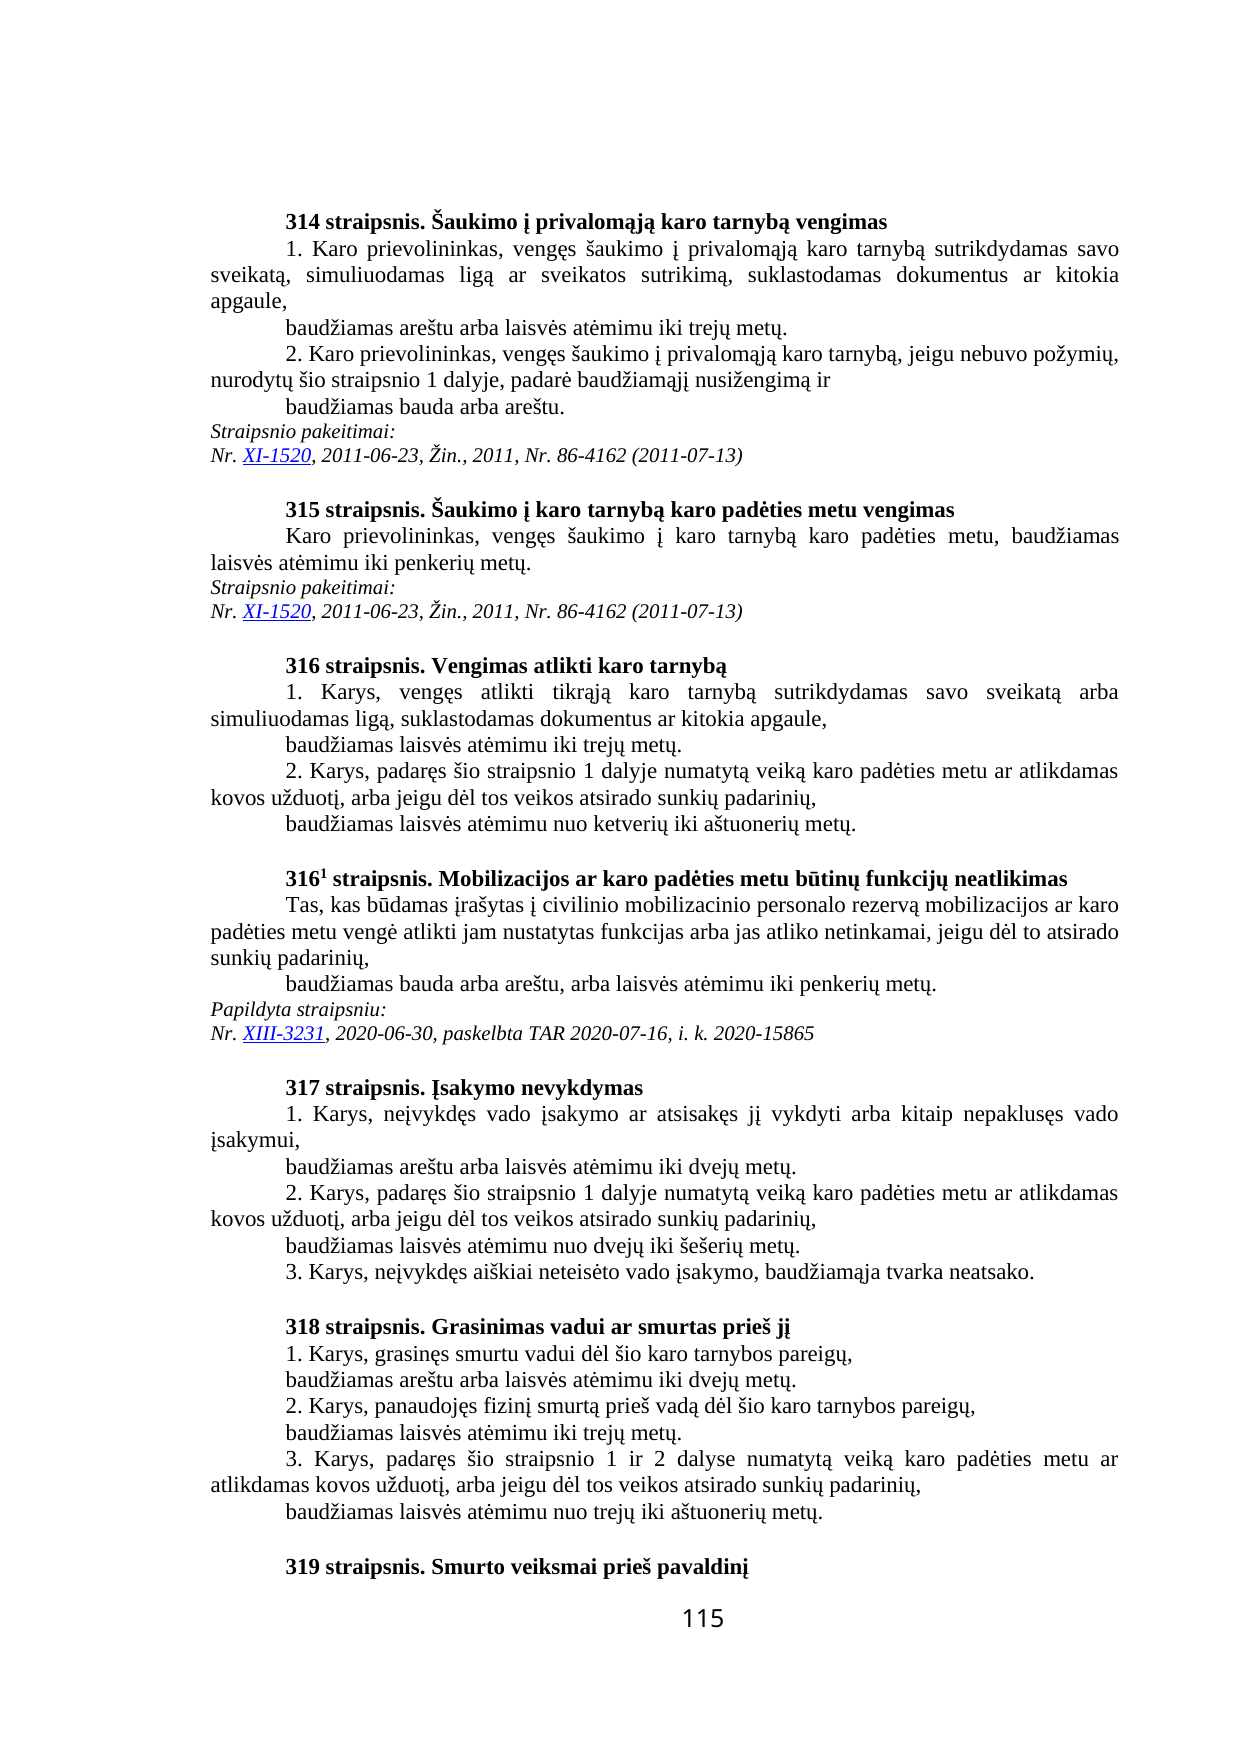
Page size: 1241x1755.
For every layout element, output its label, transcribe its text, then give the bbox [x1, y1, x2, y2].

text 317 straipsnis. Įsakymo nevykdymas [210, 1074, 1120, 1100]
text 2. Karys, panaudojęs fizinį smurtą prieš vadą dėl šio karo tarnybos pareigų, [210, 1392, 1120, 1419]
text 1. Karys, neįvykdęs vado įsakymo ar atsisakęs jį vykdyti arba kitaip nepaklusęs vado įsakymui, [210, 1100, 1120, 1153]
text Straipsnio pakeitimai: [210, 575, 1120, 599]
text baudžiamas laisvės atėmimu nuo ketverių iki aštuonerių metų. [210, 810, 1120, 836]
text 3161 straipsnis. Mobilizacijos ar karo padėties metu būtinų funkcijų neatlikimas [210, 865, 1120, 891]
text 2. Karys, padaręs šio straipsnio 1 dalyje numatytą veiką karo padėties metu ar atlikdamas kovos užduotį, arba jeigu dėl tos veikos atsirado sunkių padarinių, [210, 1179, 1120, 1232]
text baudžiamas areštu arba laisvės atėmimu iki dvejų metų. [210, 1366, 1120, 1392]
text baudžiamas laisvės atėmimu iki trejų metų. [210, 731, 1120, 757]
text baudžiamas laisvės atėmimu iki trejų metų. [210, 1419, 1120, 1445]
text 2. Karo prievolininkas, vengęs šaukimo į privalomąją karo tarnybą, jeigu nebuvo požymių, nurodytų šio straipsnio 1 dalyje, padarė baudžiamąjį nusižengimą ir [210, 340, 1120, 393]
text 1. Karys, grasinęs smurtu vadui dėl šio karo tarnybos pareigų, [210, 1340, 1120, 1366]
text 319 straipsnis. Smurto veiksmai prieš pavaldinį [210, 1553, 1120, 1579]
text 314 straipsnis. Šaukimo į privalomąją karo tarnybą vengimas [210, 208, 1120, 234]
text Karo prievolininkas, vengęs šaukimo į karo tarnybą karo padėties metu, baudžiamas laisvės atėmimu iki penkerių metų. [210, 522, 1120, 575]
text baudžiamas bauda arba areštu. [210, 393, 1120, 419]
text 2. Karys, padaręs šio straipsnio 1 dalyje numatytą veiką karo padėties metu ar atlikdamas kovos užduotį, arba jeigu dėl tos veikos atsirado sunkių padarinių, [210, 757, 1120, 810]
text baudžiamas areštu arba laisvės atėmimu iki dvejų metų. [210, 1153, 1120, 1179]
text 1. Karo prievolininkas, vengęs šaukimo į privalomąją karo tarnybą sutrikdydamas savo sveikatą, simuliuodamas ligą ar sveikatos sutrikimą, suklastodamas dokumentus ar kitokia apgaule, [210, 234, 1120, 314]
text Straipsnio pakeitimai: [210, 419, 1120, 443]
text 3. Karys, padaręs šio straipsnio 1 ir 2 dalyse numatytą veiką karo padėties metu ar atlikdamas kovos užduotį, arba jeigu dėl tos veikos atsirado sunkių padarinių, [210, 1445, 1120, 1498]
text Nr. XI-1520, 2011-06-23, Žin., 2011, Nr. 86-4162 (2011-07-13) [210, 443, 1120, 467]
text baudžiamas bauda arba areštu, arba laisvės atėmimu iki penkerių metų. [210, 971, 1120, 997]
text 318 straipsnis. Grasinimas vadui ar smurtas prieš jį [210, 1313, 1120, 1340]
text baudžiamas laisvės atėmimu nuo trejų iki aštuonerių metų. [210, 1498, 1120, 1524]
text 315 straipsnis. Šaukimo į karo tarnybą karo padėties metu vengimas [210, 496, 1120, 522]
text 316 straipsnis. Vengimas atlikti karo tarnybą [210, 652, 1120, 678]
text 1. Karys, vengęs atlikti tikrąją karo tarnybą sutrikdydamas savo sveikatą arba simuliuodamas ligą, suklastodamas dokumentus ar kitokia apgaule, [210, 678, 1120, 731]
text 3. Karys, neįvykdęs aiškiai neteisėto vado įsakymo, baudžiamąja tvarka neatsako. [210, 1258, 1120, 1284]
text baudžiamas areštu arba laisvės atėmimu iki trejų metų. [210, 314, 1120, 340]
text Nr. XI-1520, 2011-06-23, Žin., 2011, Nr. 86-4162 (2011-07-13) [210, 599, 1120, 623]
text baudžiamas laisvės atėmimu nuo dvejų iki šešerių metų. [210, 1232, 1120, 1258]
text Tas, kas būdamas įrašytas į civilinio mobilizacinio personalo rezervą mobilizacijos ar karo padėties metu vengė atlikti jam nustatytas funkcijas arba jas atliko netinkamai, jeigu dėl to atsirado sunkių padarinių, [210, 891, 1120, 971]
text Nr. XIII-3231, 2020-06-30, paskelbta TAR 2020-07-16, i. k. 2020-15865 [210, 1021, 1120, 1045]
text Papildyta straipsniu: [210, 997, 1120, 1021]
